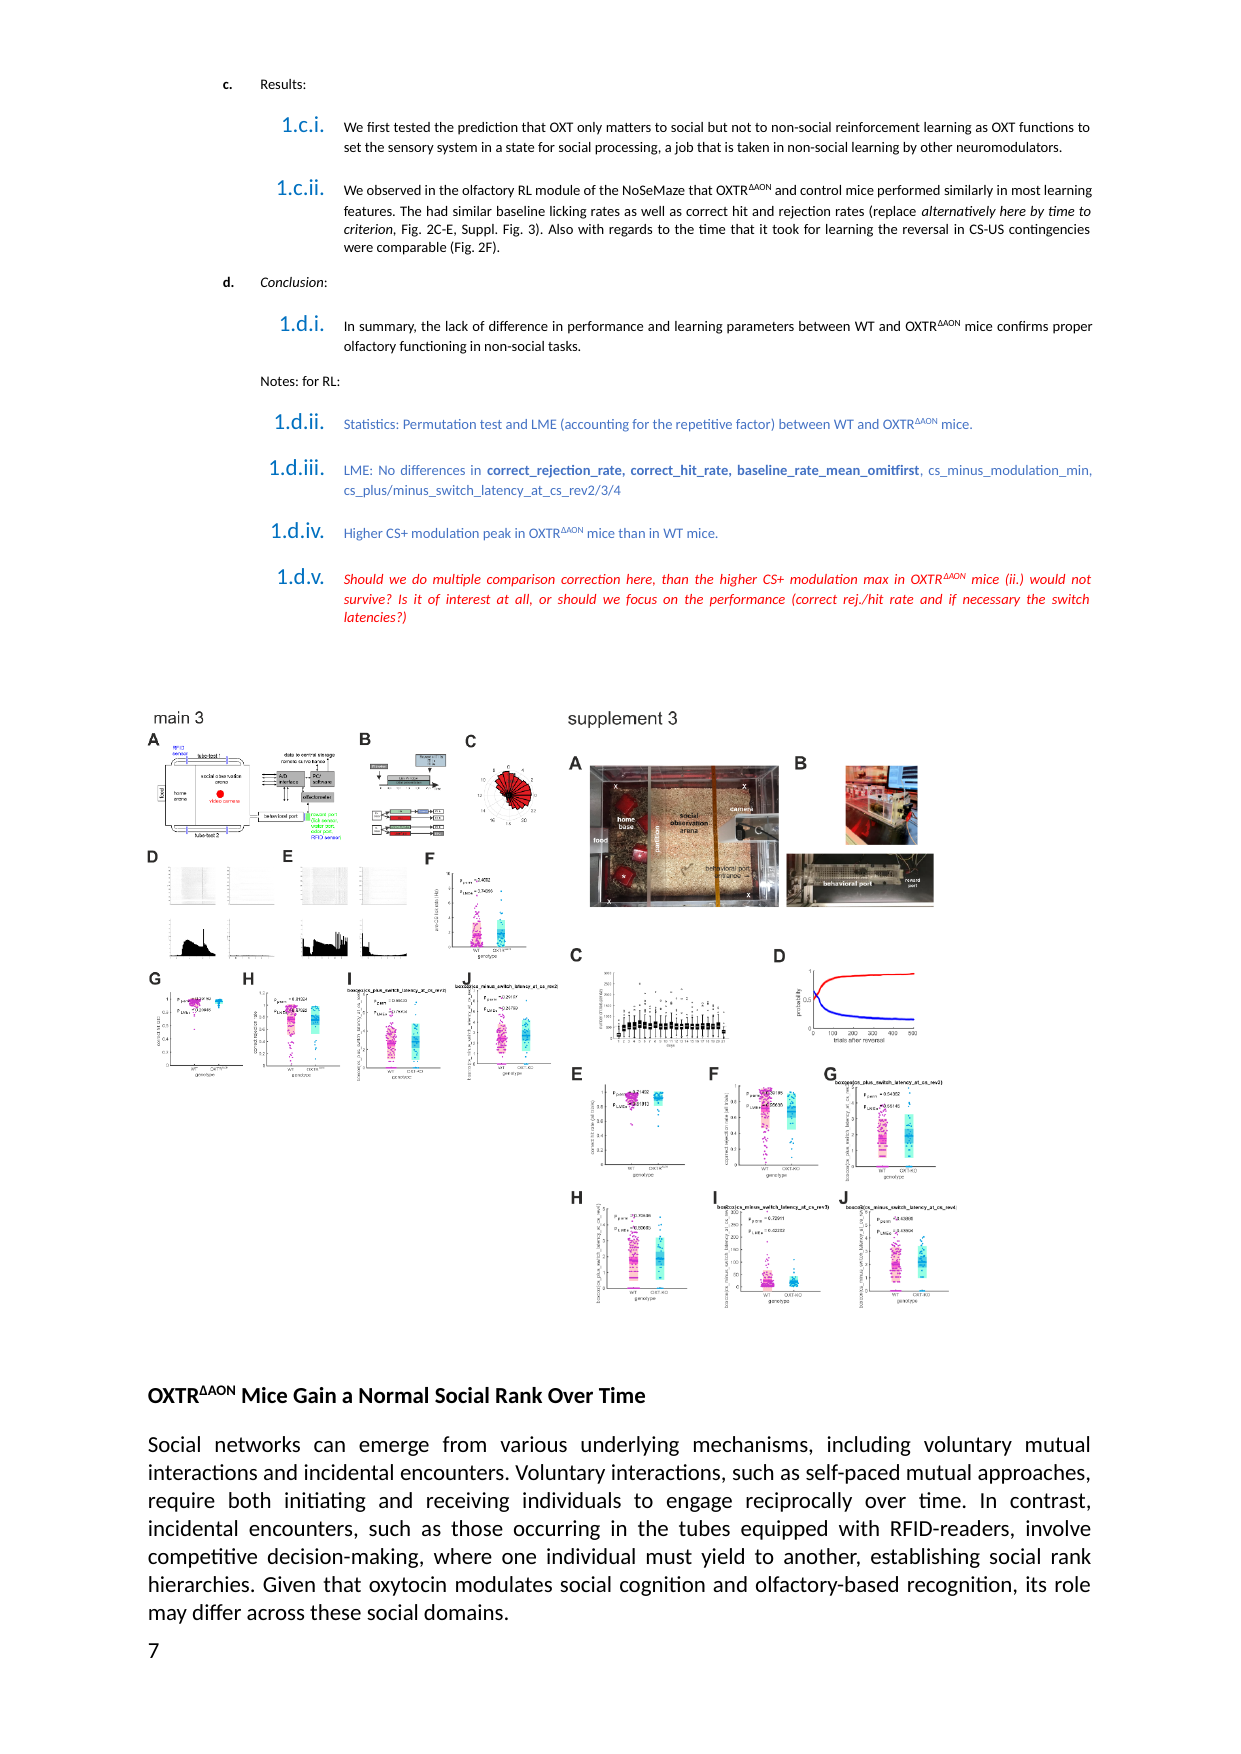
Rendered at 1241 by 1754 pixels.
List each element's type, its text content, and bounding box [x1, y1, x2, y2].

list Higher CS+ modulation peak in OXTRΔAON mice than in WT mice. [325, 516, 1093, 544]
list Statistics: Permutation test and LME (accounting for the repetitive factor) between WT and OXTRΔAON mice. [325, 407, 1093, 435]
list Results: [223, 75, 1093, 93]
list Should we do multiple comparison correction here, than the higher CS+ modulation max in OXTRΔAON mice (ii.) would not survive? Is it of interest at all, or should we focus on the performance (correct rej./hit rate and if necessary the switch latencies?) [325, 562, 1093, 627]
list Conclusion: [223, 274, 1093, 292]
list We first tested the prediction that OXT only matters to social but not to non-social reinforcement learning as OXT functions to set the sensory system in a state for social processing, a job that is taken in non-social learning by other neuromodulators. [325, 110, 1093, 156]
text Social networks can emerge from various underlying mechanisms, including voluntary mutual interactions and incidental encounters. Voluntary interactions, such as self-paced mutual approaches, require both initiating and receiving individuals to engage reciprocally over time. In contrast, incidental encounters, such as those occurring in the tubes equipped with RFID-readers, involve competitive decision-making, where one individual must yield to another, establishing social rank hierarchies. Given that oxytocin modulates social cognition and olfactory-based recognition, its role may differ across these social domains. [148, 1430, 1093, 1626]
subtitle OXTRΔAON Mice Gain a Normal Social Rank Over Time [148, 1381, 1093, 1409]
list LME: No differences in correct_rejection_rate, correct_hit_rate, baseline_rate_mean_omitfirst, cs_minus_modulation_min, cs_plus/minus_switch_latency_at_cs_rev2/3/4 [325, 453, 1093, 499]
list In summary, the lack of difference in performance and learning parameters between WT and OXTRΔAON mice confirms proper olfactory functioning in non-social tasks. [325, 309, 1093, 355]
list Notes: for RL: [260, 372, 1093, 390]
list We observed in the olfactory RL module of the NoSeMaze that OXTRΔAON and control mice performed similarly in most learning features. The had similar baseline licking rates as well as correct hit and rejection rates (replace alternatively here by time to criterion, Fig. 2C-E, Suppl. Fig. 3). Also with regards to the time that it took for learning the reversal in CS-US contingencies were comparable (Fig. 2F). [325, 173, 1093, 257]
